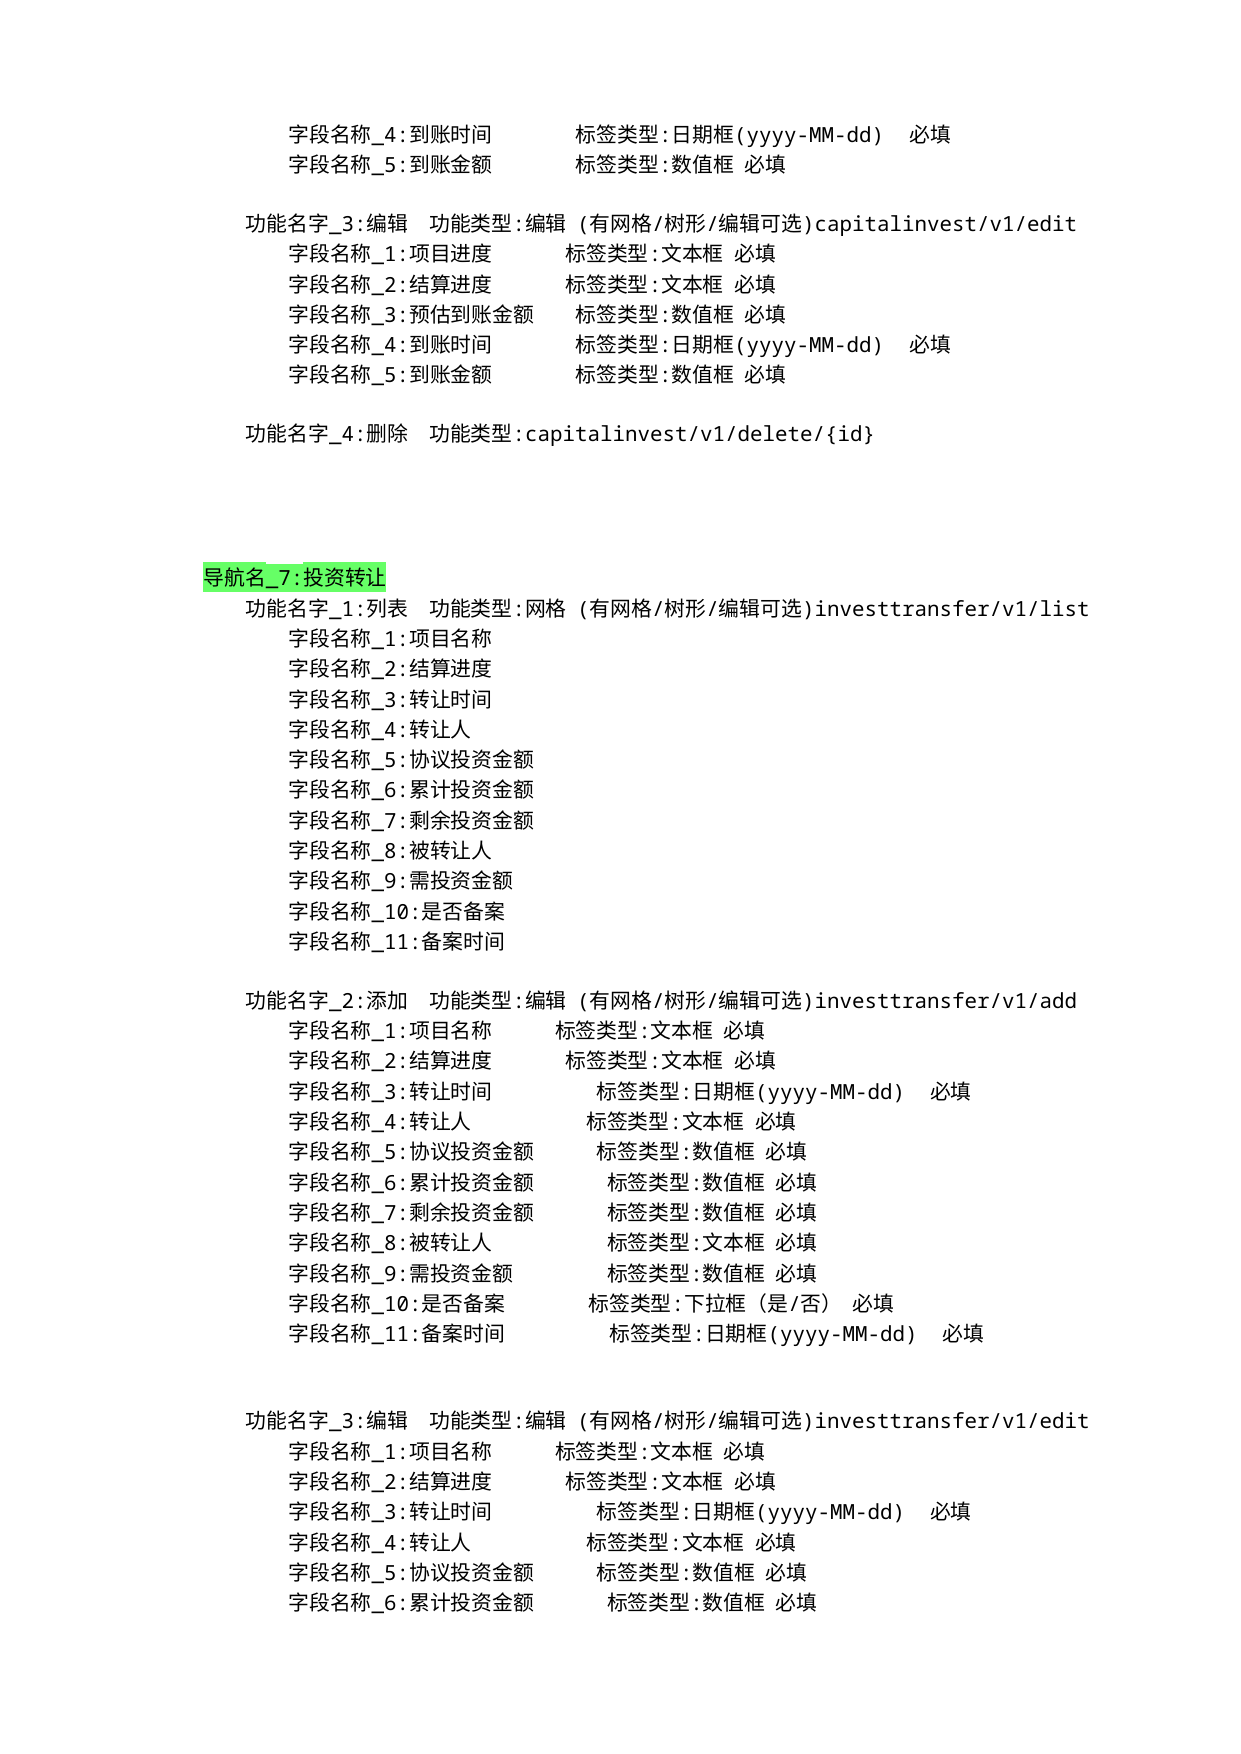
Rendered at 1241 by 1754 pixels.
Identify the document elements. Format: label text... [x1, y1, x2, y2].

text 字段名称_5:协议投资金额 标签类型:数值框 必填 [118, 1556, 1122, 1587]
text 字段名称_9:需投资金额 [118, 865, 1122, 895]
text 字段名称_8:被转让人 标签类型:文本框 必填 [118, 1227, 1122, 1257]
text 字段名称_4:转让人 [118, 713, 1122, 743]
text 字段名称_3:转让时间 标签类型:日期框(yyyy-MM-dd) 必填 [118, 1075, 1122, 1105]
text 字段名称_5:到账金额 标签类型:数值框 必填 [118, 148, 1122, 179]
text 字段名称_6:累计投资金额 [118, 774, 1122, 804]
text 字段名称_2:结算进度 标签类型:文本框 必填 [118, 1465, 1122, 1496]
text 字段名称_10:是否备案 [118, 895, 1122, 925]
text 字段名称_1:项目名称 标签类型:文本框 必填 [118, 1014, 1122, 1045]
text 字段名称_9:需投资金额 标签类型:数值框 必填 [118, 1257, 1122, 1287]
text 字段名称_4:到账时间 标签类型:日期框(yyyy-MM-dd) 必填 [118, 118, 1122, 148]
text 字段名称_11:备案时间 [118, 925, 1122, 956]
text 字段名称_3:预估到账金额 标签类型:数值框 必填 [118, 298, 1122, 328]
text 字段名称_4:转让人 标签类型:文本框 必填 [118, 1526, 1122, 1556]
text 字段名称_7:剩余投资金额 [118, 804, 1122, 834]
text 功能名字_4:删除 功能类型:capitalinvest/v1/delete/{id} [118, 417, 1122, 448]
text 字段名称_2:结算进度 标签类型:文本框 必填 [118, 268, 1122, 298]
text 字段名称_10:是否备案 标签类型:下拉框（是/否） 必填 [118, 1287, 1122, 1317]
text 字段名称_5:协议投资金额 [118, 743, 1122, 774]
text 字段名称_4:到账时间 标签类型:日期框(yyyy-MM-dd) 必填 [118, 328, 1122, 359]
text 字段名称_5:到账金额 标签类型:数值框 必填 [118, 359, 1122, 389]
text 字段名称_3:转让时间 [118, 683, 1122, 713]
text 字段名称_2:结算进度 [118, 652, 1122, 683]
text 功能名字_1:列表 功能类型:网格 (有网格/树形/编辑可选)investtransfer/v1/list [118, 592, 1122, 622]
text 字段名称_1:项目名称 [118, 622, 1122, 652]
text 字段名称_5:协议投资金额 标签类型:数值框 必填 [118, 1136, 1122, 1166]
text 字段名称_2:结算进度 标签类型:文本框 必填 [118, 1045, 1122, 1075]
text 字段名称_1:项目进度 标签类型:文本框 必填 [118, 237, 1122, 268]
text 功能名字_3:编辑 功能类型:编辑 (有网格/树形/编辑可选)capitalinvest/v1/edit [118, 207, 1122, 237]
text 功能名字_3:编辑 功能类型:编辑 (有网格/树形/编辑可选)investtransfer/v1/edit [118, 1405, 1122, 1435]
text 字段名称_1:项目名称 标签类型:文本框 必填 [118, 1435, 1122, 1465]
text 导航名_7:投资转让 [118, 562, 1122, 592]
text 字段名称_3:转让时间 标签类型:日期框(yyyy-MM-dd) 必填 [118, 1496, 1122, 1526]
text 字段名称_6:累计投资金额 标签类型:数值框 必填 [118, 1587, 1122, 1617]
text 字段名称_11:备案时间 标签类型:日期框(yyyy-MM-dd) 必填 [118, 1317, 1122, 1348]
text 字段名称_6:累计投资金额 标签类型:数值框 必填 [118, 1166, 1122, 1196]
text 功能名字_2:添加 功能类型:编辑 (有网格/树形/编辑可选)investtransfer/v1/add [118, 984, 1122, 1014]
text 字段名称_7:剩余投资金额 标签类型:数值框 必填 [118, 1196, 1122, 1227]
text 字段名称_4:转让人 标签类型:文本框 必填 [118, 1105, 1122, 1136]
text 字段名称_8:被转让人 [118, 834, 1122, 865]
